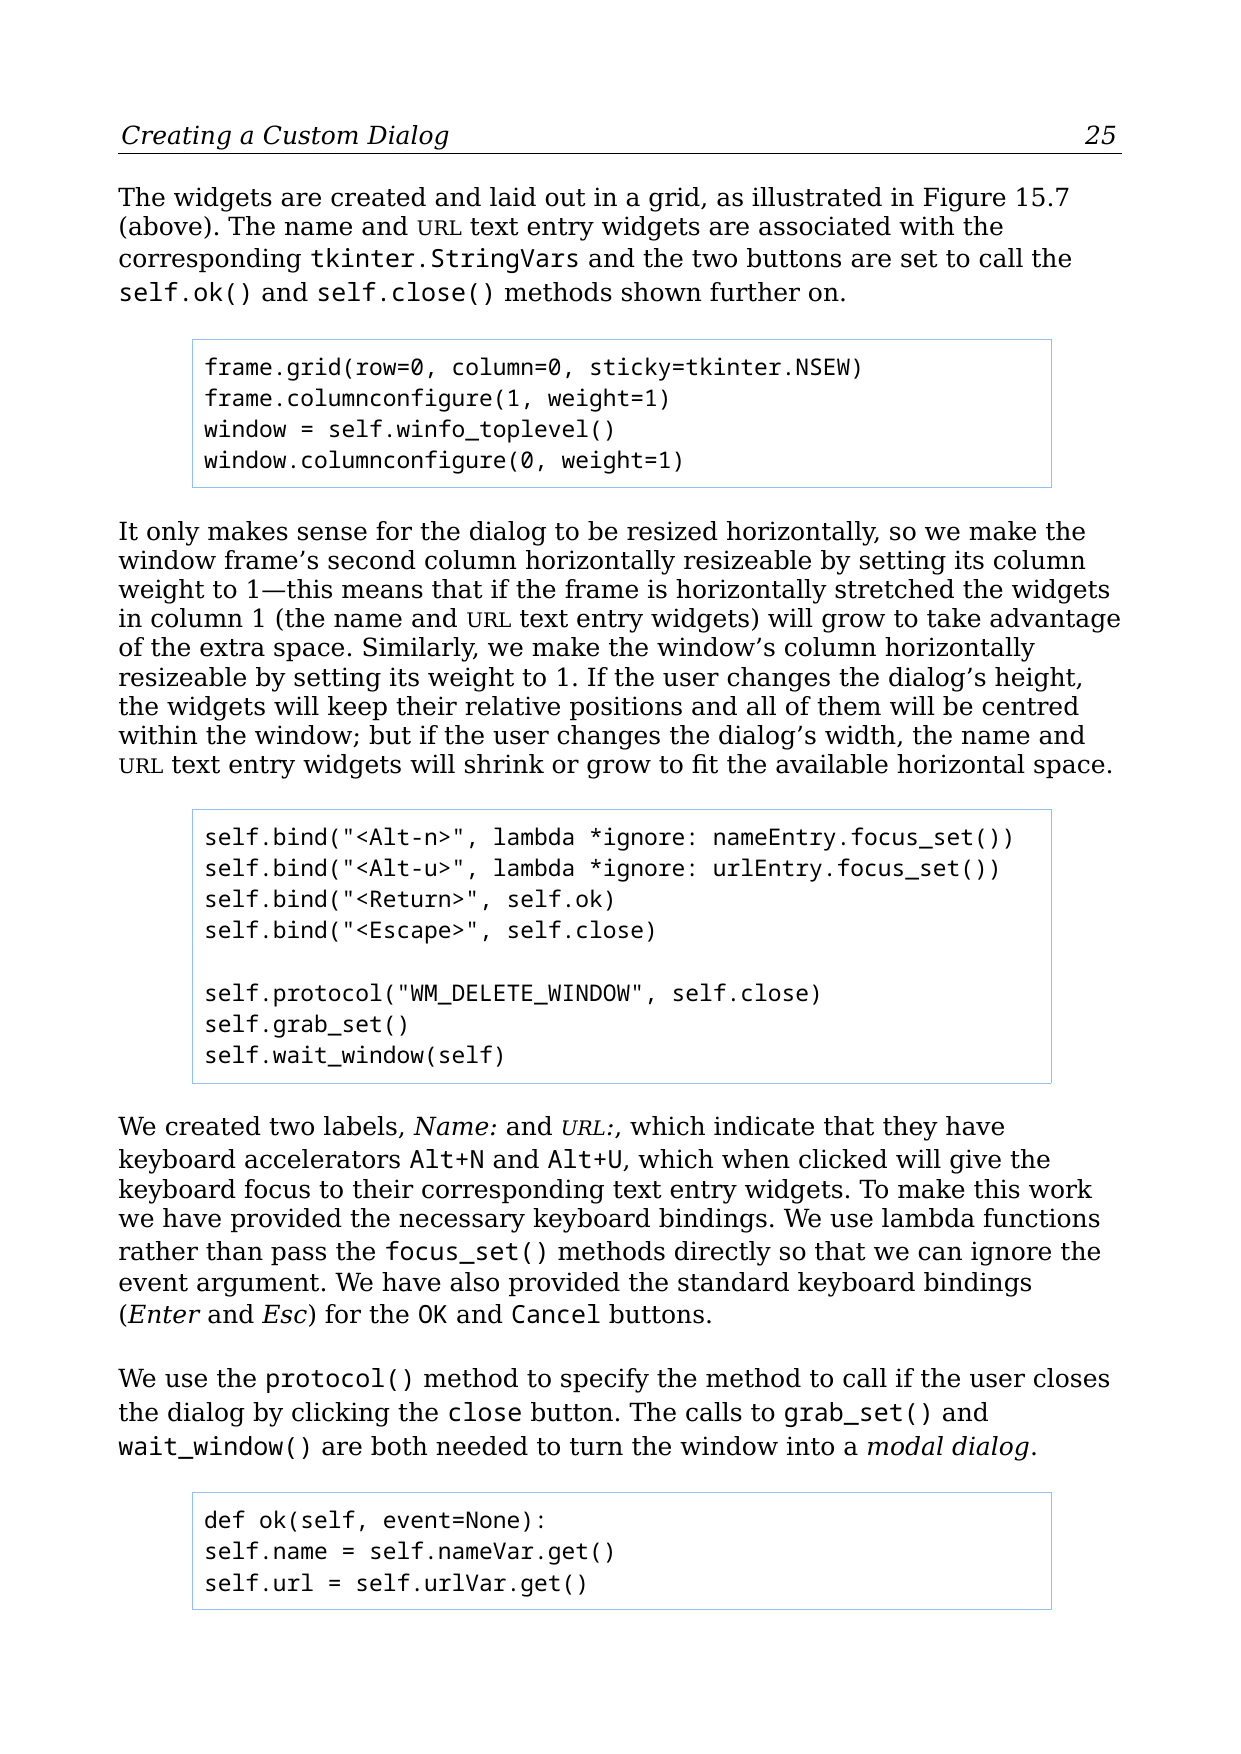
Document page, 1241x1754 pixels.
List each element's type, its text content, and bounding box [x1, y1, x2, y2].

text self.bind("<Return>", self.ok) [193, 871, 1051, 903]
text The widgets are created and laid out in a grid, as illustrated in Figure 15.7 (above). The name and url text entry widgets are associated with the corresponding tkinter.StringVars and the two buttons are set to call the self.ok() and self.close() methods shown further on. [118, 183, 1122, 309]
text window.columnconfigure(0, weight=1) [193, 432, 1051, 487]
text self.bind("<Escape>", self.close) [193, 903, 1051, 934]
text It only makes sense for the dialog to be resized horizontally, so we make the window frame’s second column horizontally resizeable by setting its column weight to 1—this means that if the frame is horizontally stretched the widgets in column 1 (the name and url text entry widgets) will grow to take advantage of the extra space. Similarly, we make the window’s column horizontally resizeable by setting its weight to 1. If the user changes the dialog’s height, the widgets will keep their relative positions and all of them will be centred within the window; but if the user changes the dialog’s width, the name and url text entry widgets will shrink or grow to fit the available horizontal space. [118, 517, 1122, 779]
text def ok(self, event=None): [193, 1493, 1051, 1523]
text window = self.winfo_toplevel() [193, 401, 1051, 432]
text self.bind("<Alt-u>", lambda *ignore: urlEntry.focus_set()) [193, 840, 1051, 871]
text self.grab_set() [193, 996, 1051, 1028]
text We use the protocol() method to specify the method to call if the user closes the dialog by clicking the close button. The calls to grab_set() and wait_window() are both needed to turn the window into a modal dialog. [118, 1360, 1122, 1463]
text frame.grid(row=0, column=0, sticky=tkinter.NSEW) [193, 340, 1051, 370]
text frame.columnconfigure(1, weight=1) [193, 370, 1051, 401]
text self.url = self.urlVar.get() [193, 1554, 1051, 1609]
text self.bind("<Alt-n>", lambda *ignore: nameEntry.focus_set()) [193, 810, 1051, 840]
text self.wait_window(self) [193, 1028, 1051, 1083]
text self.name = self.nameVar.get() [193, 1523, 1051, 1554]
text self.protocol("WM_DELETE_WINDOW", self.close) [193, 965, 1051, 996]
text We created two labels, Name: and url:, which indicate that they have keyboard accelerators Alt+N and Alt+U, which when clicked will give the keyboard focus to their corresponding text entry widgets. To make this work we have provided the necessary keyboard bindings. We use lambda functions rather than pass the focus_set() methods directly so that we can ignore the event argument. We have also provided the standard keyboard bindings (Enter and Esc) for the OK and Cancel buttons. [118, 1112, 1122, 1331]
